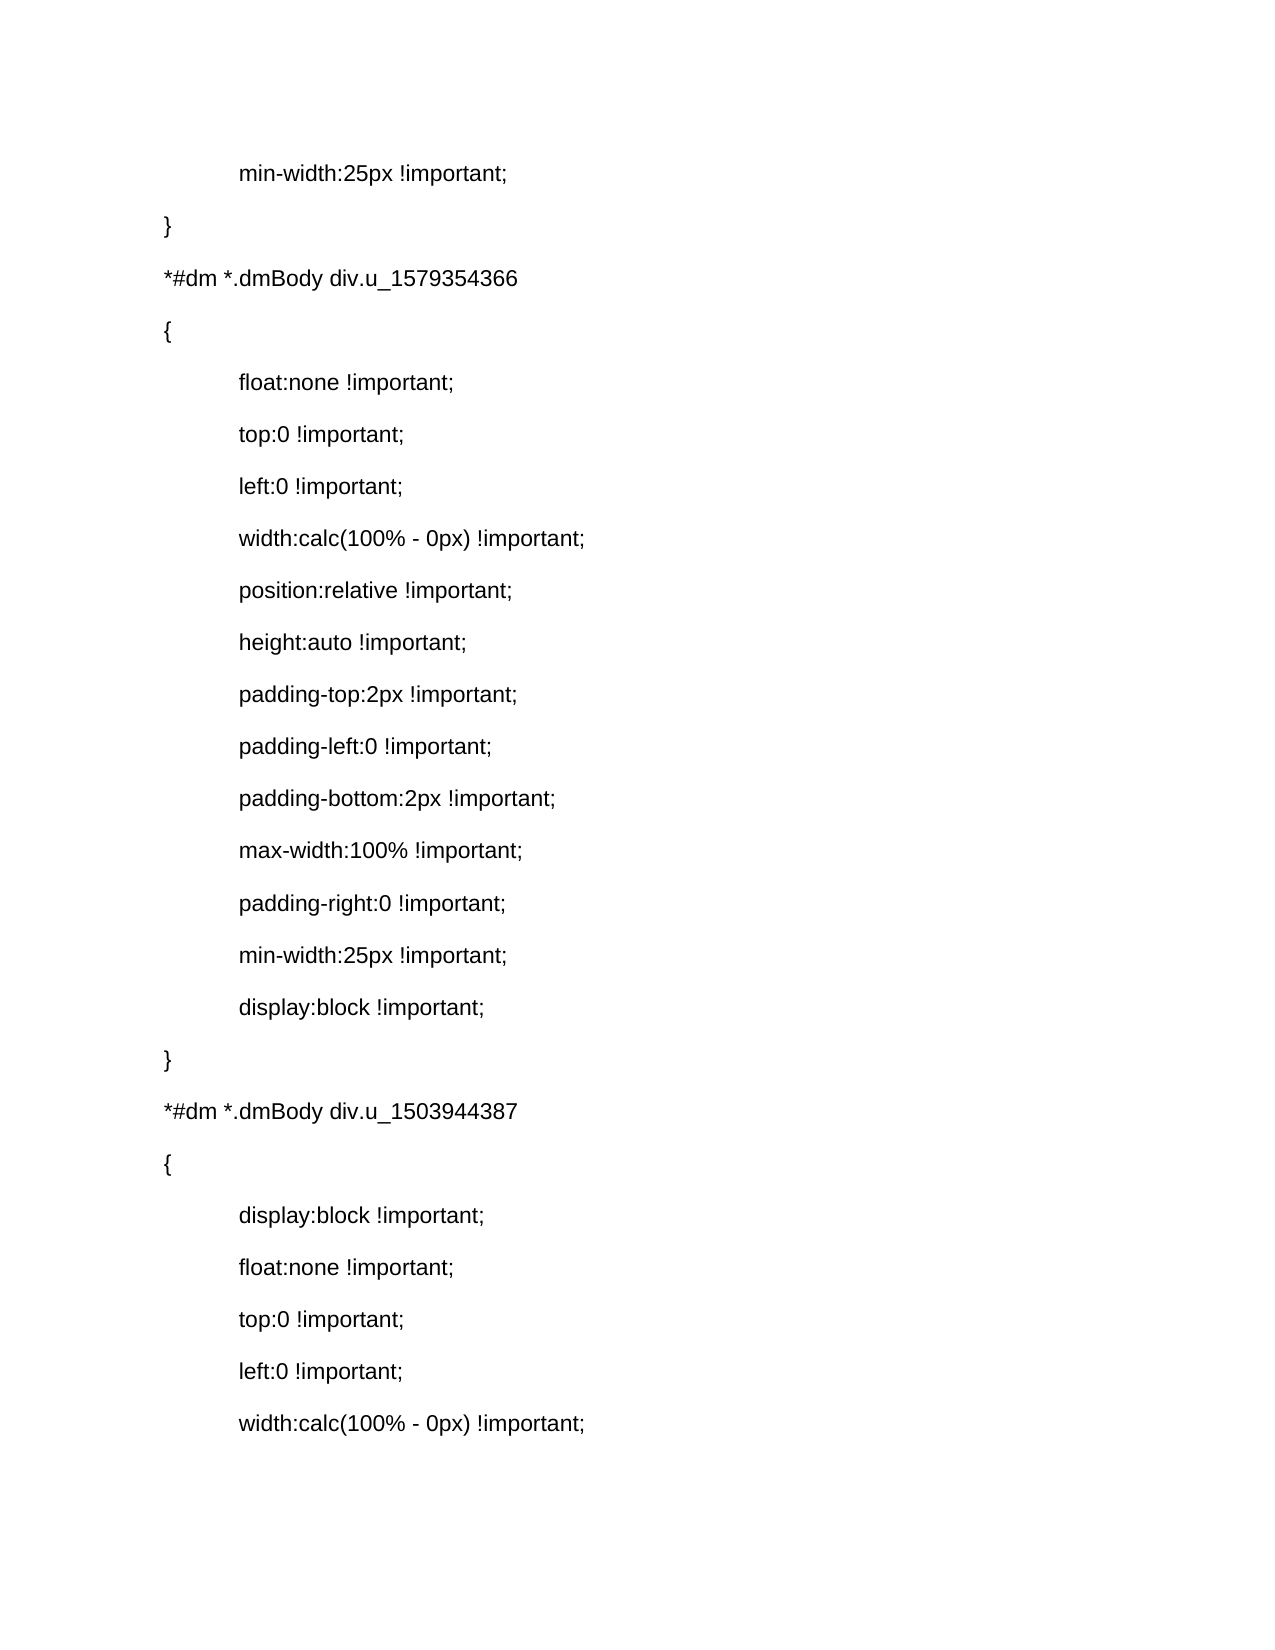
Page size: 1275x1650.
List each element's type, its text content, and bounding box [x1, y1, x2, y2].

table_cell min-width:25px !important; [153, 931, 1125, 983]
table_cell top:0 !important; [153, 410, 1125, 462]
table_cell float:none !important; [153, 358, 1125, 410]
table_cell left:0 !important; [153, 1348, 1125, 1400]
table_cell display:block !important; [153, 983, 1125, 1035]
table_cell } [153, 202, 1125, 254]
table_cell { [153, 306, 1125, 358]
table_cell padding-right:0 !important; [153, 879, 1125, 931]
table_cell *#dm *.dmBody div.u_1503944387 [153, 1088, 1125, 1139]
table_cell float:none !important; [153, 1244, 1125, 1296]
table_cell padding-bottom:2px !important; [153, 775, 1125, 827]
table_cell padding-top:2px !important; [153, 671, 1125, 723]
table_cell position:relative !important; [153, 567, 1125, 619]
table_cell { [153, 1140, 1125, 1192]
table_cell width:calc(100% - 0px) !important; [153, 1400, 1125, 1452]
table_cell min-width:25px !important; [153, 150, 1125, 202]
table_cell width:calc(100% - 0px) !important; [153, 515, 1125, 567]
table_cell *#dm *.dmBody div.u_1579354366 [153, 254, 1125, 306]
table_cell display:block !important; [153, 1192, 1125, 1244]
table_cell } [153, 1035, 1125, 1087]
table_cell top:0 !important; [153, 1296, 1125, 1348]
table_cell max-width:100% !important; [153, 827, 1125, 879]
table_cell left:0 !important; [153, 463, 1125, 514]
table_cell padding-left:0 !important; [153, 723, 1125, 775]
table_cell height:auto !important; [153, 619, 1125, 671]
